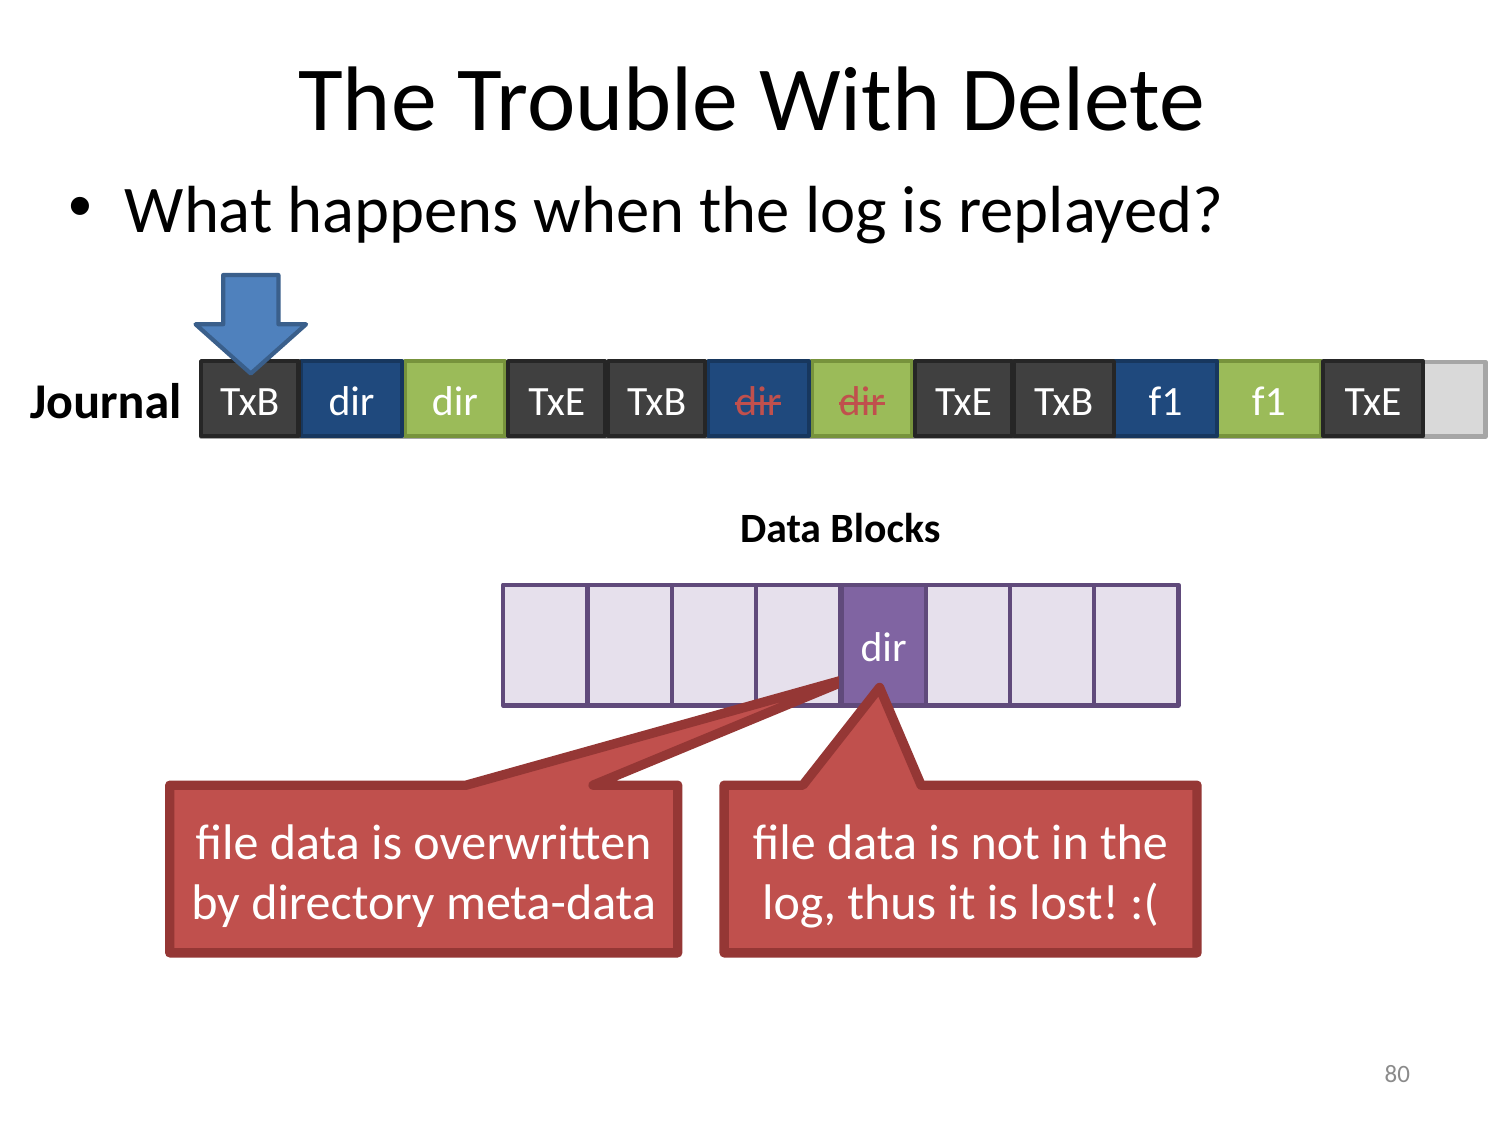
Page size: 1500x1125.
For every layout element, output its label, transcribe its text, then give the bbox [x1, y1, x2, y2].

text_box file data is not in the log, thus it is lost! :( [724, 687, 1198, 953]
text_box dir [811, 361, 913, 437]
text_box TxE [915, 361, 1013, 437]
text_box file data is overwritten by directory meta-data [169, 680, 841, 953]
list What happens when the log is replayed? [53, 157, 1478, 268]
slide_number [1074, 1042, 1425, 1103]
text_box dir [404, 361, 506, 437]
text_box dir [708, 361, 809, 437]
text_box TxB [1013, 361, 1114, 437]
text_box dir [841, 584, 926, 706]
text_box TxB [201, 361, 299, 437]
text_box f1 [1218, 361, 1321, 437]
text_box [787, 684, 840, 706]
title The Trouble With Delete [77, 0, 1428, 157]
text_box [195, 275, 307, 374]
text_box Data Blocks [725, 493, 956, 559]
text_box dir [301, 361, 402, 437]
text_box [926, 584, 1179, 706]
text_box f1 [1114, 361, 1218, 437]
text_box Journal [4, 360, 197, 436]
text_box TxB [608, 361, 706, 437]
text_box TxE [1323, 361, 1424, 437]
text_box TxE [508, 361, 606, 437]
text_box [503, 584, 840, 706]
text_box [1424, 361, 1486, 437]
